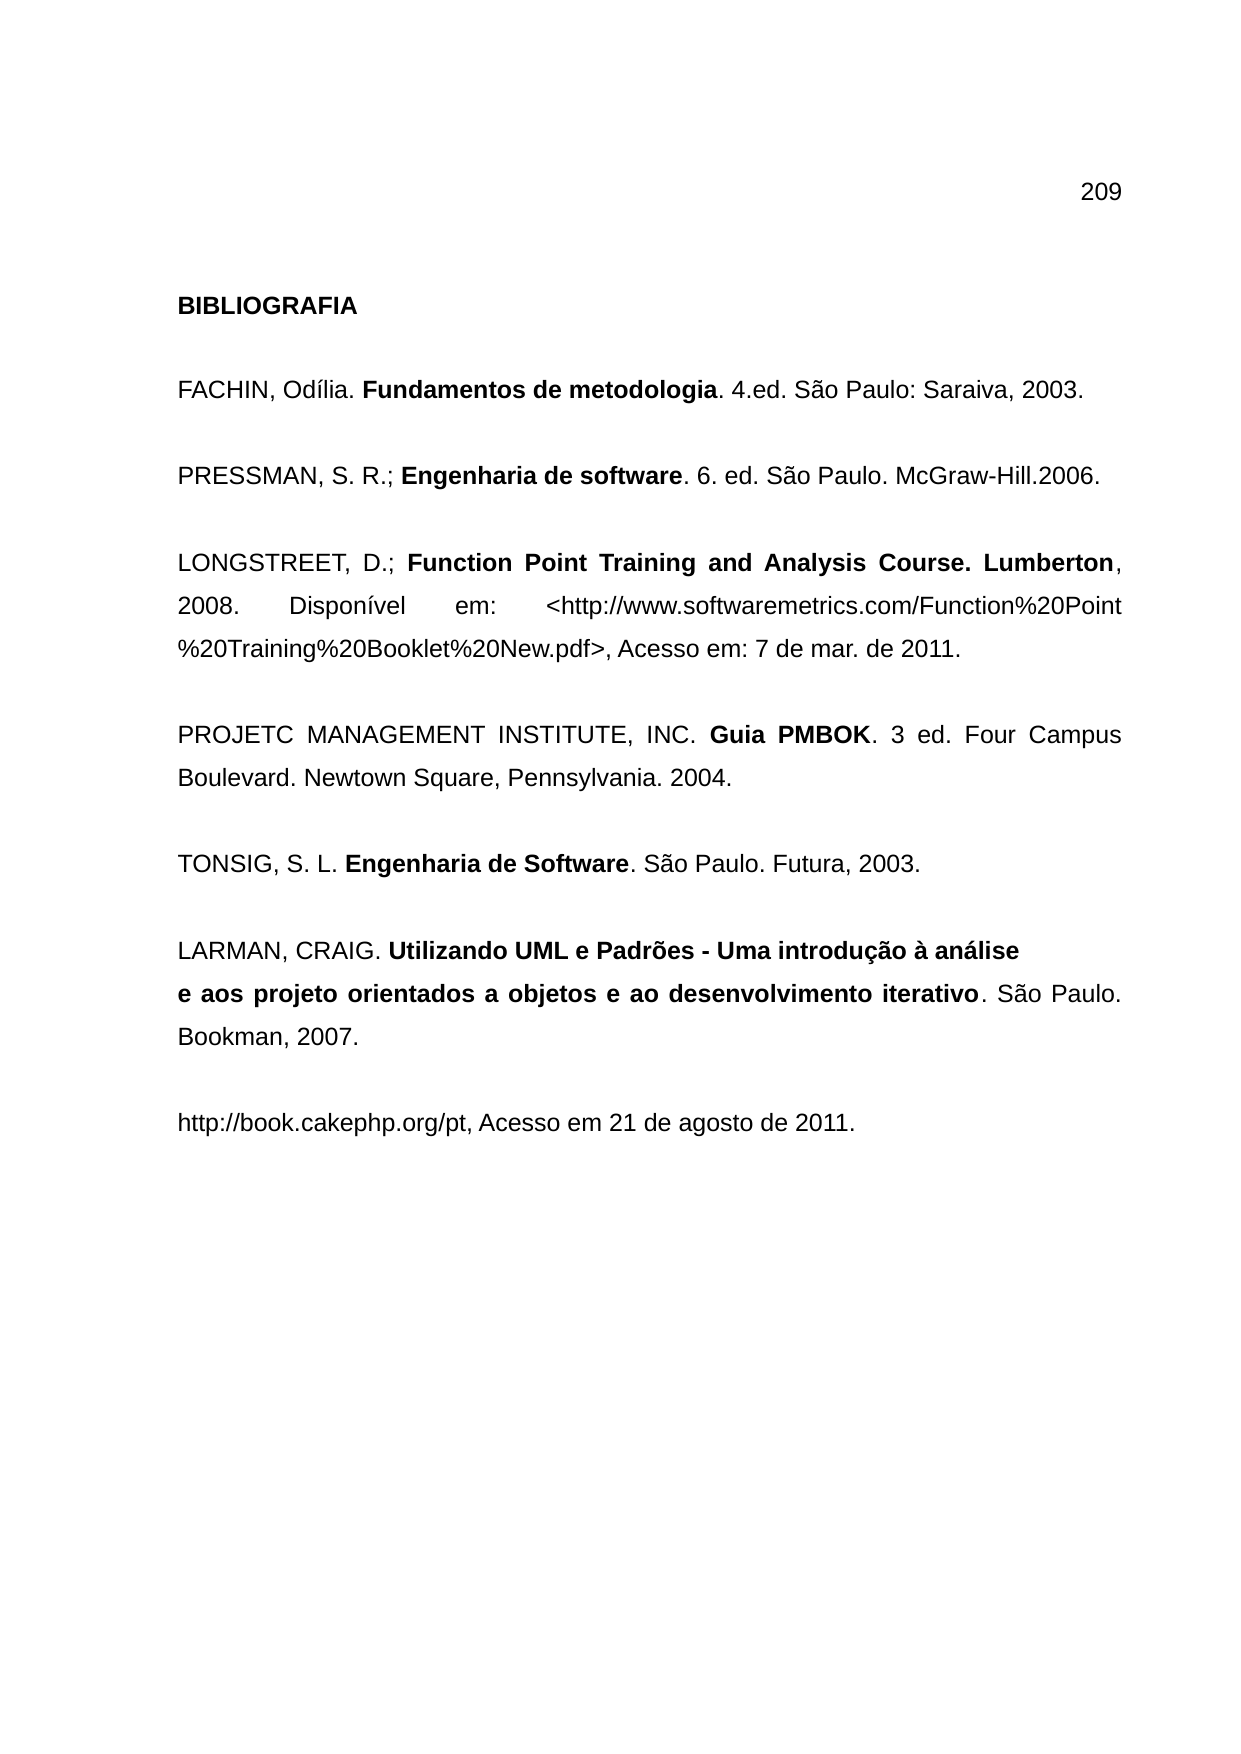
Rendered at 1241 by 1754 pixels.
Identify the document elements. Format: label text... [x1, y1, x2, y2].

text PRESSMAN, S. R.; Engenharia de software. 6. ed. São Paulo. McGraw-Hill.2006. [177, 461, 1122, 490]
text LONGSTREET, D.; Function Point Training and Analysis Course. Lumberton, 2008. Disponível em: <http://www.softwaremetrics.com/Function%20Point%20Training%20Booklet%20New.pdf>, Acesso em: 7 de mar. de 2011. [177, 548, 1122, 663]
text e aos projeto orientados a objetos e ao desenvolvimento iterativo. São Paulo. Bookman, 2007. [177, 979, 1122, 1051]
text http://book.cakephp.org/pt, Acesso em 21 de agosto de 2011. [177, 1108, 1122, 1137]
text PROJETC MANAGEMENT INSTITUTE, INC. Guia PMBOK. 3 ed. Four Campus Boulevard. Newtown Square, Pennsylvania. 2004. [177, 720, 1122, 792]
text FACHIN, Odília. Fundamentos de metodologia. 4.ed. São Paulo: Saraiva, 2003. [177, 375, 1122, 404]
text TONSIG, S. L. Engenharia de Software. São Paulo. Futura, 2003. [177, 849, 1122, 878]
text LARMAN, CRAIG. Utilizando UML e Padrões - Uma introdução à análise [177, 936, 1122, 964]
subtitle BIBLIOGRAFIA [177, 291, 1122, 319]
